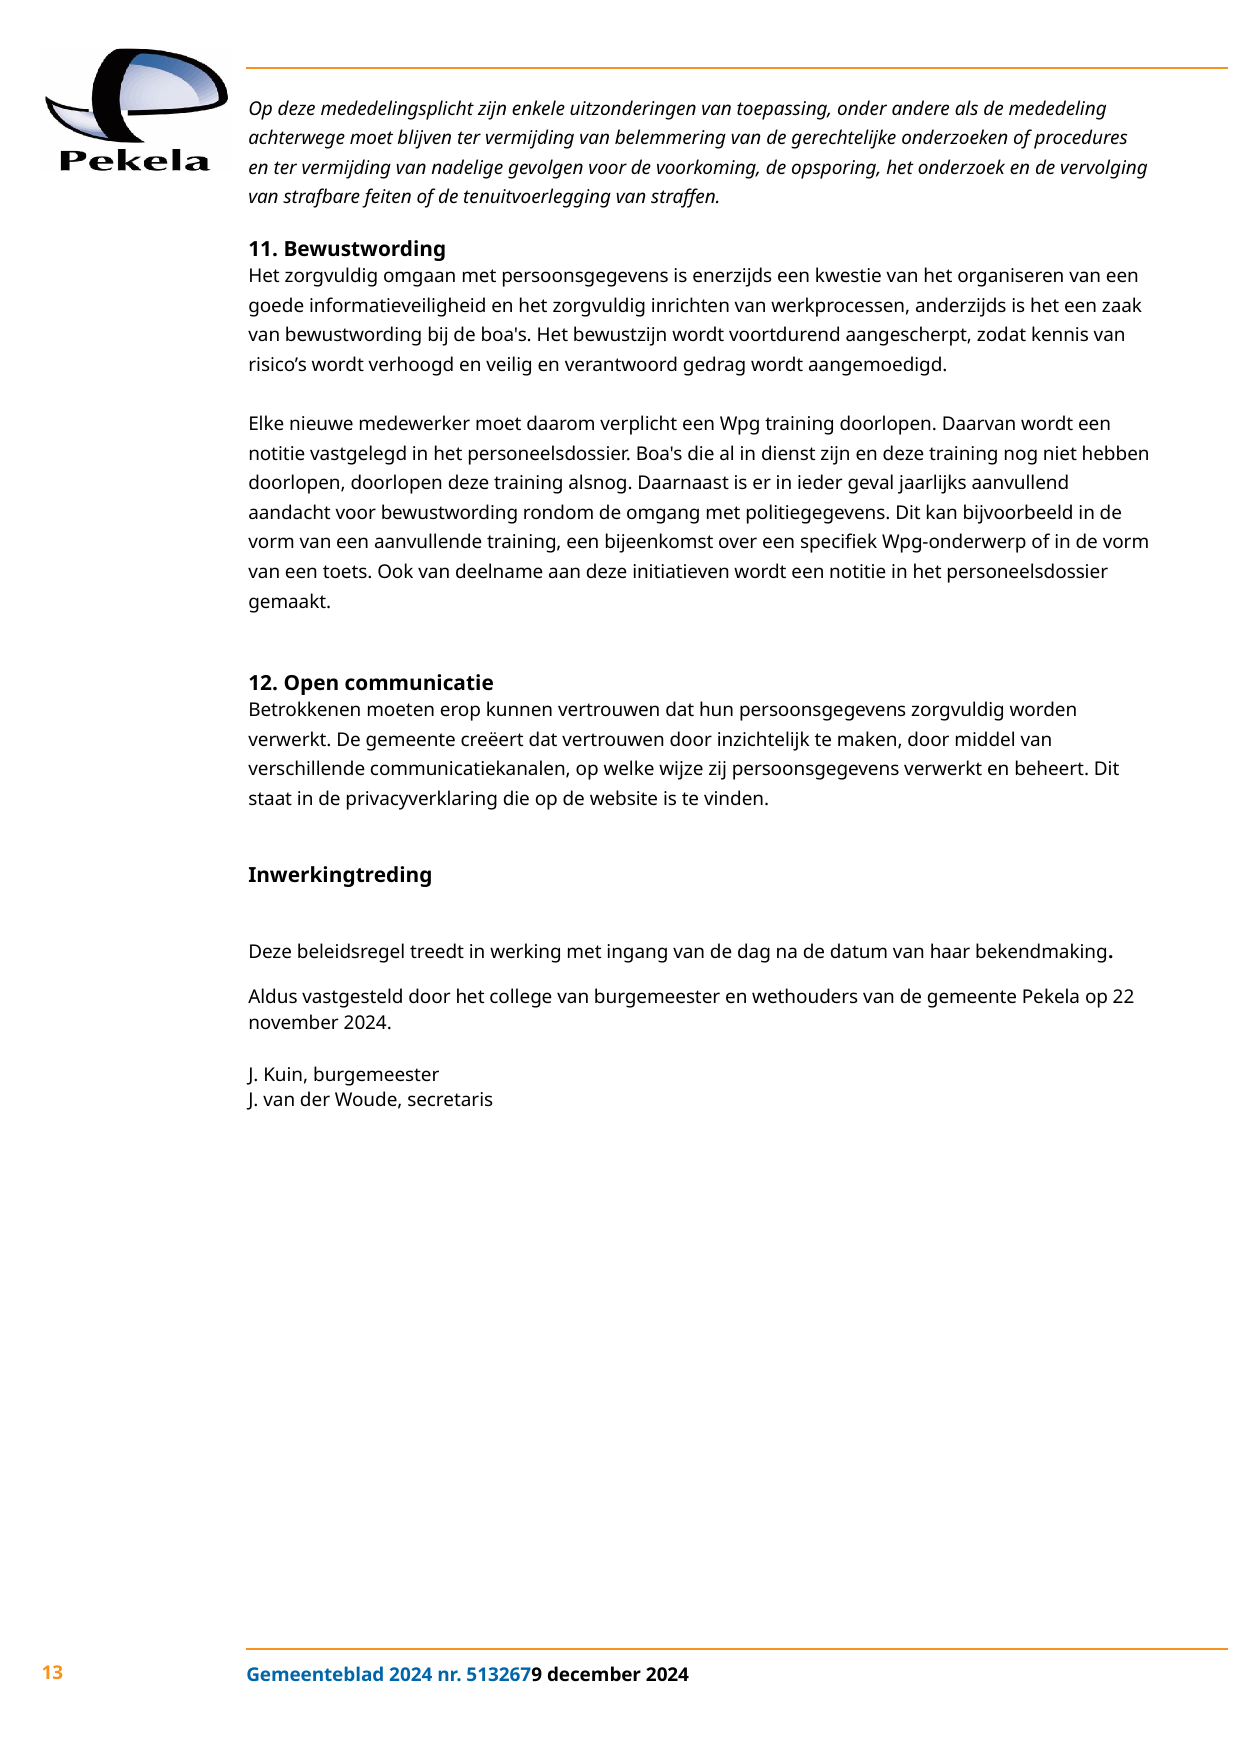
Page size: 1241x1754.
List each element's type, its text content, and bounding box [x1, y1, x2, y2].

text 12. Open communicatie [248, 668, 1152, 696]
picture [41, 47, 231, 172]
text 11. Bewustwording [248, 234, 1152, 262]
text Op deze mededelingsplicht zijn enkele uitzonderingen van toepassing, onder andere als de mededeling achterwege moet blijven ter vermijding van belemmering van de gerechtelijke onderzoeken of procedures en ter vermijding van nadelige gevolgen voor de voorkoming, de opsporing, het onderzoek en de vervolging van strafbare feiten of de tenuitvoerlegging van straffen. [248, 95, 1152, 209]
text Het zorgvuldig omgaan met persoonsgegevens is enerzijds een kwestie van het organiseren van een goede informatieveiligheid en het zorgvuldig inrichten van werkprocessen, anderzijds is het een zaak van bewustwording bij de boa's. Het bewustzijn wordt voortdurend aangescherpt, zodat kennis van risico’s wordt verhoogd en veilig en verantwoord gedrag wordt aangemoedigd. [248, 262, 1152, 377]
text Deze beleidsregel treedt in werking met ingang van de dag na de datum van haar bekendmaking. [248, 938, 1152, 964]
text Aldus vastgesteld door het college van burgemeester en wethouders van de gemeente Pekela op 22 november 2024. [248, 983, 1152, 1035]
text Betrokkenen moeten erop kunnen vertrouwen dat hun persoonsgegevens zorgvuldig worden verwerkt. De gemeente creëert dat vertrouwen door inzichtelijk te maken, door middel van verschillende communicatiekanalen, op welke wijze zij persoonsgegevens verwerkt en beheert. Dit staat in de privacyverklaring die op de website is te vinden. [248, 696, 1152, 811]
text J. Kuin, burgemeester [248, 1061, 1152, 1086]
text Inwerkingtreding [248, 860, 1152, 889]
text Elke nieuwe medewerker moet daarom verplicht een Wpg training doorlopen. Daarvan wordt een notitie vastgelegd in het personeelsdossier. Boa's die al in dienst zijn en deze training nog niet hebben doorlopen, doorlopen deze training alsnog. Daarnaast is er in ieder geval jaarlijks aanvullend aandacht voor bewustwording rondom de omgang met politiegegevens. Dit kan bijvoorbeeld in de vorm van een aanvullende training, een bijeenkomst over een specifiek Wpg-onderwerp of in de vorm van een toets. Ook van deelname aan deze initiatieven wordt een notitie in het personeelsdossier gemaakt. [248, 410, 1152, 613]
text J. van der Woude, secretaris [248, 1086, 1152, 1112]
